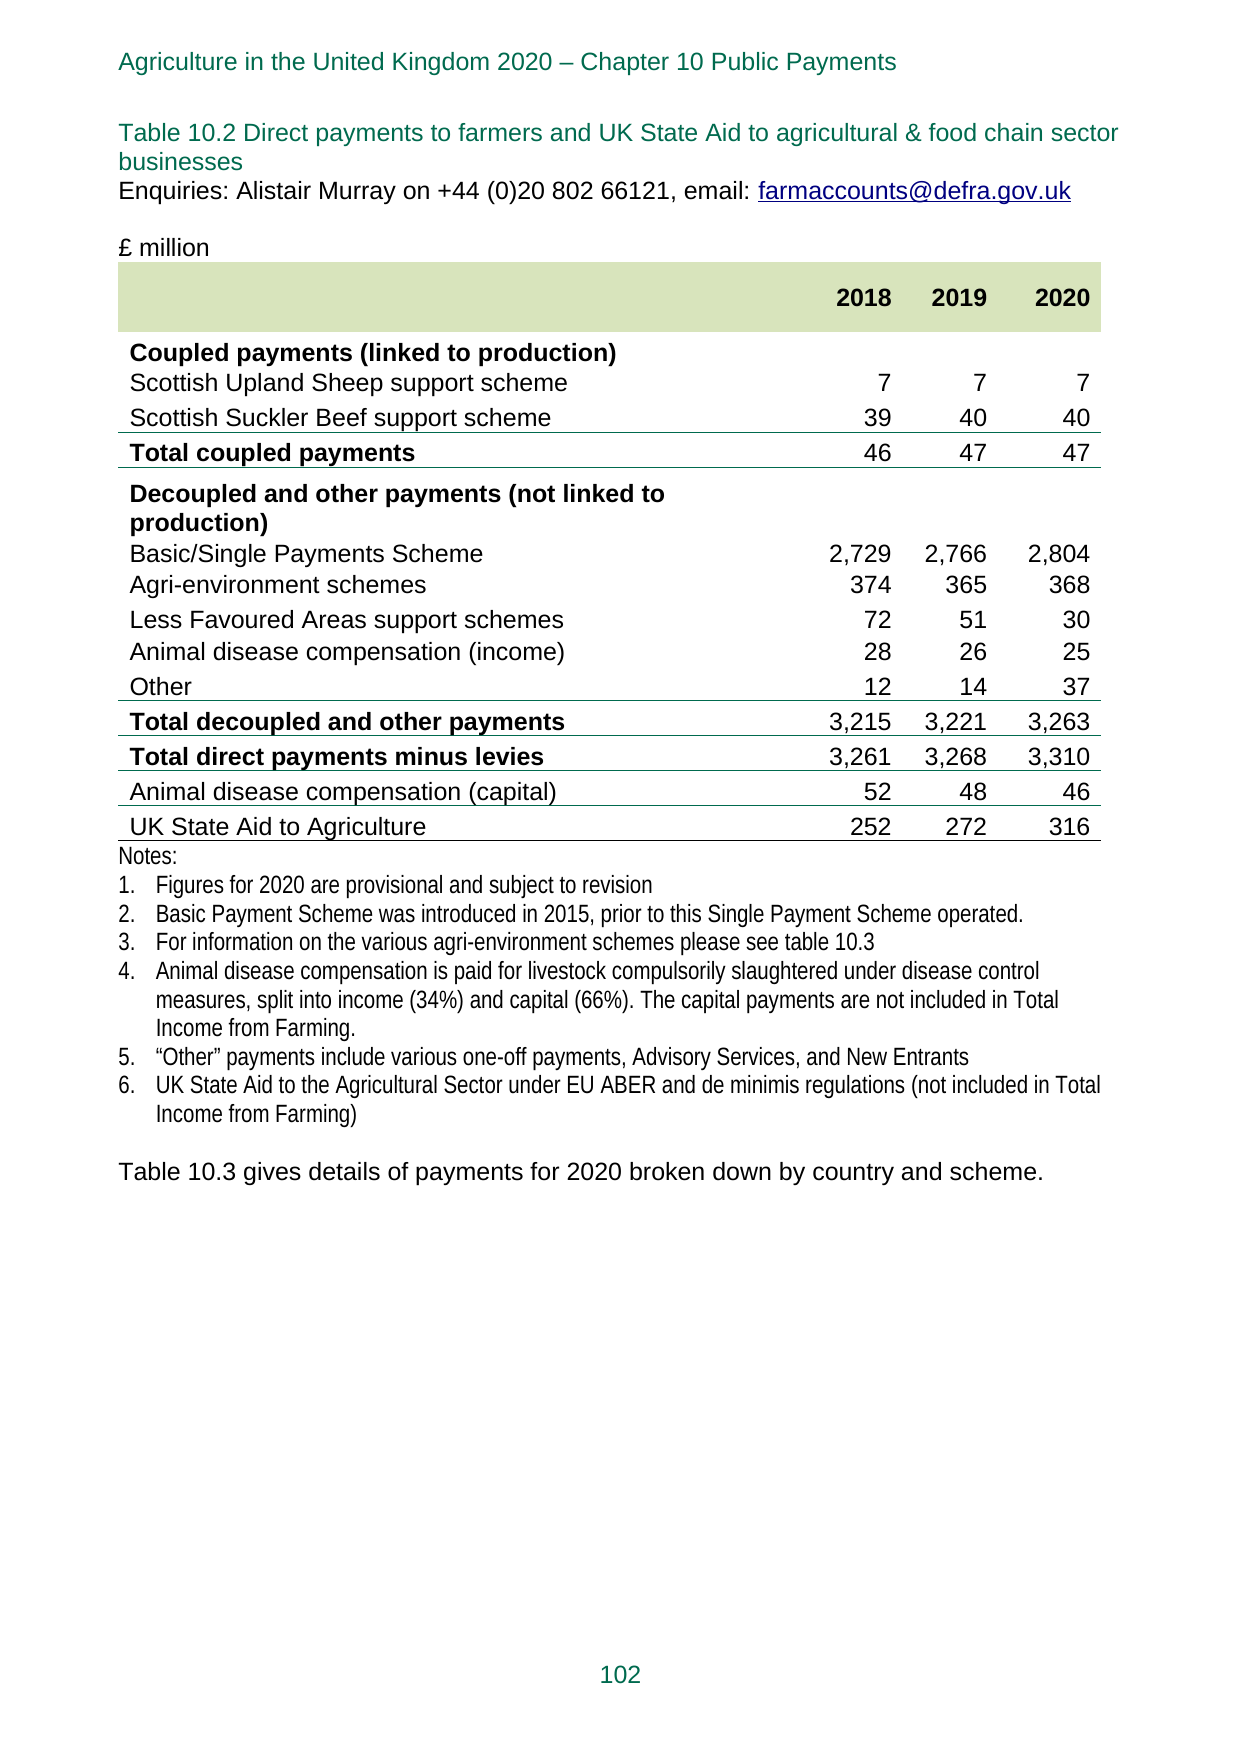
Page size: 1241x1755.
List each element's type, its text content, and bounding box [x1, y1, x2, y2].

table_cell 7 [903, 367, 998, 397]
table_cell 40 [998, 397, 1101, 432]
table_cell 2,766 [903, 537, 998, 568]
table_cell 46 [807, 433, 903, 467]
table_cell Other [118, 665, 807, 700]
table_cell 51 [903, 599, 998, 634]
table_cell [903, 468, 998, 537]
table_cell 47 [998, 433, 1101, 467]
table_cell 37 [998, 665, 1101, 700]
table_cell Less Favoured Areas support schemes [118, 599, 807, 634]
table_cell Coupled payments (linked to production) [118, 332, 807, 367]
table_cell 3,221 [903, 701, 998, 735]
table_cell 7 [807, 367, 903, 397]
table_cell [998, 332, 1101, 367]
table_cell 365 [903, 568, 998, 599]
list “Other” payments include various one-off payments, Advisory Services, and New Entrants [118, 1042, 1122, 1071]
table_cell 28 [807, 634, 903, 665]
table_cell 3,268 [903, 736, 998, 770]
table_cell 368 [998, 568, 1101, 599]
table_cell 3,215 [807, 701, 903, 735]
table_cell 39 [807, 397, 903, 432]
table_cell 52 [807, 771, 903, 805]
table_cell Total coupled payments [118, 433, 807, 467]
table_cell Decoupled and other payments (not linked to production) [118, 468, 807, 537]
table_cell 14 [903, 665, 998, 700]
table_header [118, 262, 807, 332]
subtitle Table 10.2 Direct payments to farmers and UK State Aid to agricultural & food chain sector businesses [118, 118, 1122, 176]
table_header 2018 [807, 262, 903, 332]
table_cell 46 [998, 771, 1101, 805]
table_cell 40 [903, 397, 998, 432]
list UK State Aid to the Agricultural Sector under EU ABER and de minimis regulations (not included in Total Income from Farming) [118, 1071, 1122, 1128]
table_cell Total decoupled and other payments [118, 701, 807, 735]
table_cell 2,729 [807, 537, 903, 568]
list Basic Payment Scheme was introduced in 2015, prior to this Single Payment Scheme operated. [118, 899, 1122, 927]
table_cell Basic/Single Payments Scheme [118, 537, 807, 568]
table_cell [998, 468, 1101, 537]
table_cell 3,263 [998, 701, 1101, 735]
table_cell 48 [903, 771, 998, 805]
table_cell 316 [998, 806, 1101, 840]
table_cell Scottish Suckler Beef support scheme [118, 397, 807, 432]
text Enquiries: Alistair Murray on +44 (0)20 802 66121, email: farmaccounts@defra.gov.uk [118, 176, 1122, 204]
table_cell UK State Aid to Agriculture [118, 806, 807, 840]
table_cell 252 [807, 806, 903, 840]
table_cell 3,261 [807, 736, 903, 770]
list Figures for 2020 are provisional and subject to revision [118, 870, 1122, 899]
table_cell Agri-environment schemes [118, 568, 807, 599]
list Animal disease compensation is paid for livestock compulsorily slaughtered under disease control measures, split into income (34%) and capital (66%). The capital payments are not included in Total Income from Farming. [118, 956, 1122, 1042]
table_cell 72 [807, 599, 903, 634]
table_cell Animal disease compensation (capital) [118, 771, 807, 805]
table_cell 25 [998, 634, 1101, 665]
table_cell 2,804 [998, 537, 1101, 568]
table_cell 12 [807, 665, 903, 700]
text £ million [118, 233, 1122, 262]
table_header 2020 [998, 262, 1101, 332]
table_cell 47 [903, 433, 998, 467]
table_cell Total direct payments minus levies [118, 736, 807, 770]
table_cell [807, 468, 903, 537]
text Table 10.3 gives details of payments for 2020 broken down by country and scheme. [118, 1157, 1122, 1185]
table_cell 30 [998, 599, 1101, 634]
list For information on the various agri-environment schemes please see table 10.3 [118, 927, 1122, 956]
table_cell [807, 332, 903, 367]
table_cell 272 [903, 806, 998, 840]
table_header 2019 [903, 262, 998, 332]
table_cell Scottish Upland Sheep support scheme [118, 367, 807, 397]
table_cell 26 [903, 634, 998, 665]
table_cell Animal disease compensation (income) [118, 634, 807, 665]
table_cell [903, 332, 998, 367]
text Notes: [118, 841, 1122, 870]
table_cell 374 [807, 568, 903, 599]
table_cell 7 [998, 367, 1101, 397]
table_cell 3,310 [998, 736, 1101, 770]
